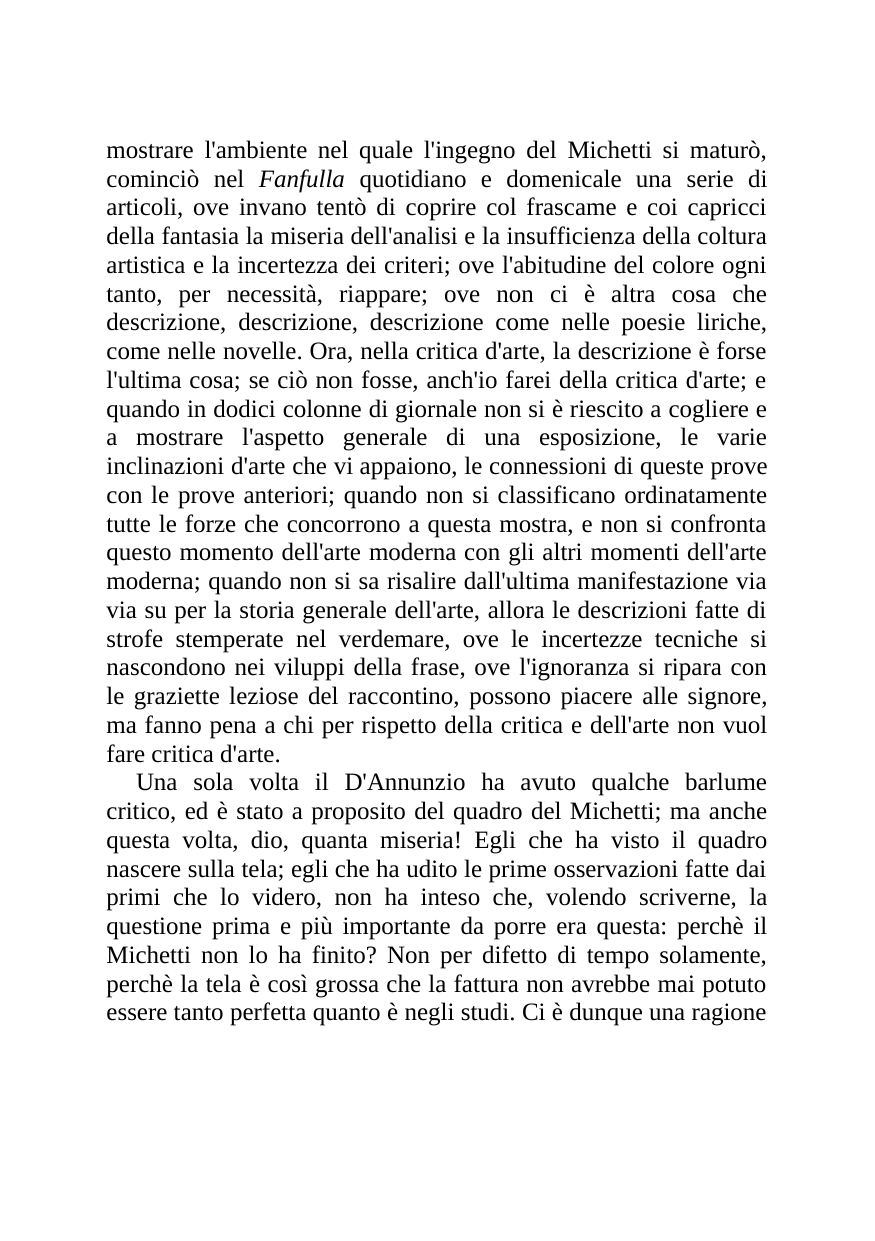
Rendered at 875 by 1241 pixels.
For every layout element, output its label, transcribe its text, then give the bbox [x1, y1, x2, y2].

text mostrare l'ambiente nel quale l'ingegno del Michetti si maturò, cominciò nel Fanfulla quotidiano e domenicale una serie di articoli, ove invano tentò di coprire col frascame e coi capricci della fantasia la miseria dell'analisi e la insufficienza della coltura artistica e la incertezza dei criteri; ove l'abitudine del colore ogni tanto, per necessità, riappare; ove non ci è altra cosa che descrizione, descrizione, descrizione come nelle poesie liriche, come nelle novelle. Ora, nella critica d'arte, la descrizione è forse l'ultima cosa; se ciò non fosse, anch'io farei della critica d'arte; e quando in dodici colonne di giornale non si è riescito a cogliere e a mostrare l'aspetto generale di una esposizione, le varie inclinazioni d'arte che vi appaiono, le connessioni di queste prove con le prove anteriori; quando non si classificano ordinatamente tutte le forze che concorrono a questa mostra, e non si confronta questo momento dell'arte moderna con gli altri momenti dell'arte moderna; quando non si sa risalire dall'ultima manifestazione via via su per la storia generale dell'arte, allora le descrizioni fatte di strofe stemperate nel verdemare, ove le incertezze tecniche si nascondono nei viluppi della frase, ove l'ignoranza si ripara con le graziette leziose del raccontino, possono piacere alle signore, ma fanno pena a chi per rispetto della critica e dell'arte non vuol fare critica d'arte. [106, 135, 768, 767]
text Una sola volta il D'Annunzio ha avuto qualche barlume critico, ed è stato a proposito del quadro del Michetti; ma anche questa volta, dio, quanta miseria! Egli che ha visto il quadro nascere sulla tela; egli che ha udito le prime osservazioni fatte dai primi che lo videro, non ha inteso che, volendo scriverne, la questione prima e più importante da porre era questa: perchè il Michetti non lo ha finito? Non per difetto di tempo solamente, perchè la tela è così grossa che la fattura non avrebbe mai potuto essere tanto perfetta quanto è negli studi. Ci è dunque una ragione [106, 767, 768, 1026]
